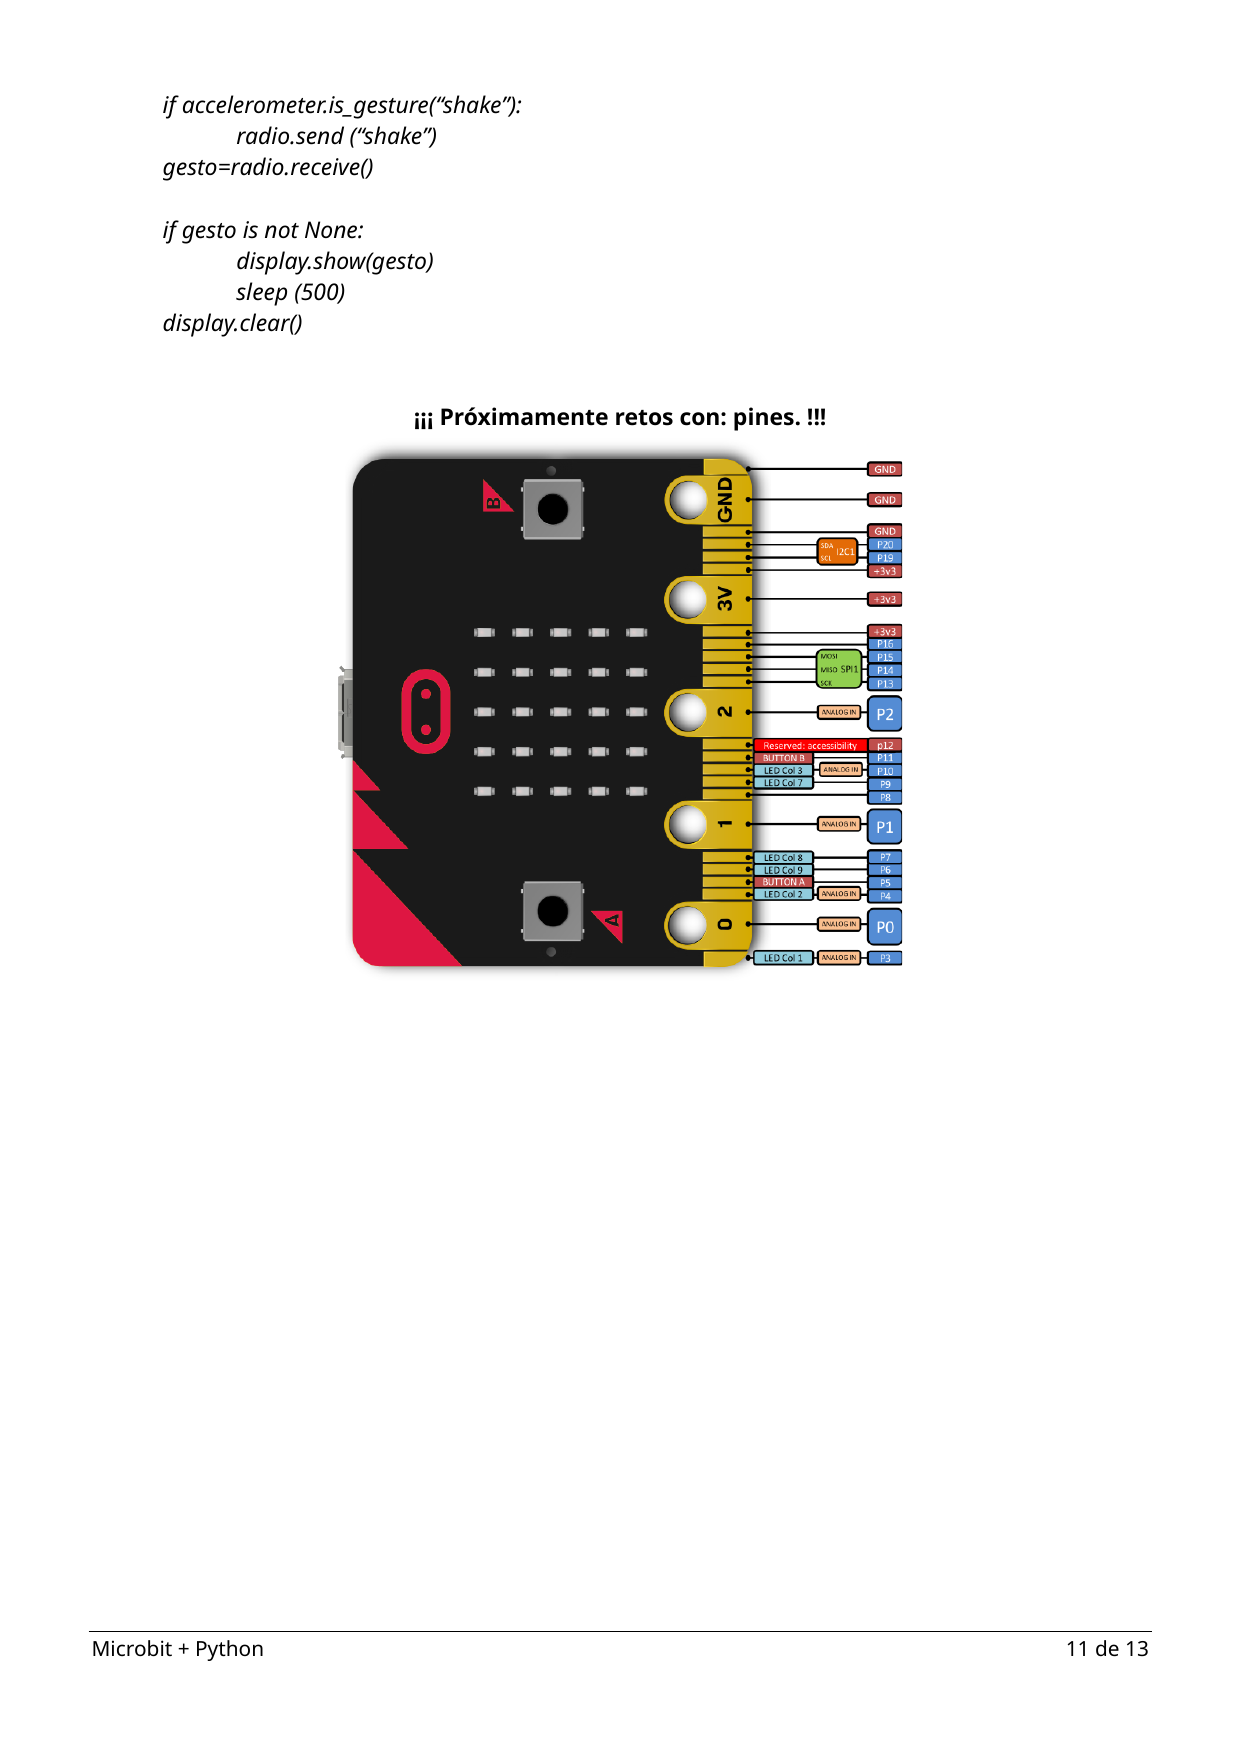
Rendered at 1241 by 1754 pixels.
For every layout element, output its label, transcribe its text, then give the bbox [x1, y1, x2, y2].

text sleep (500) [88, 276, 1152, 307]
text ¡¡¡ Próximamente retos con: pines. !!! [88, 401, 1152, 432]
picture [338, 436, 903, 984]
text if accelerometer.is_gesture(“shake”): [88, 88, 1152, 120]
text gesto=radio.receive() [88, 151, 1152, 182]
text if gesto is not None: [88, 213, 1152, 245]
text display.clear() [88, 307, 1152, 338]
text display.show(gesto) [88, 245, 1152, 276]
text radio.send (“shake”) [88, 120, 1152, 151]
